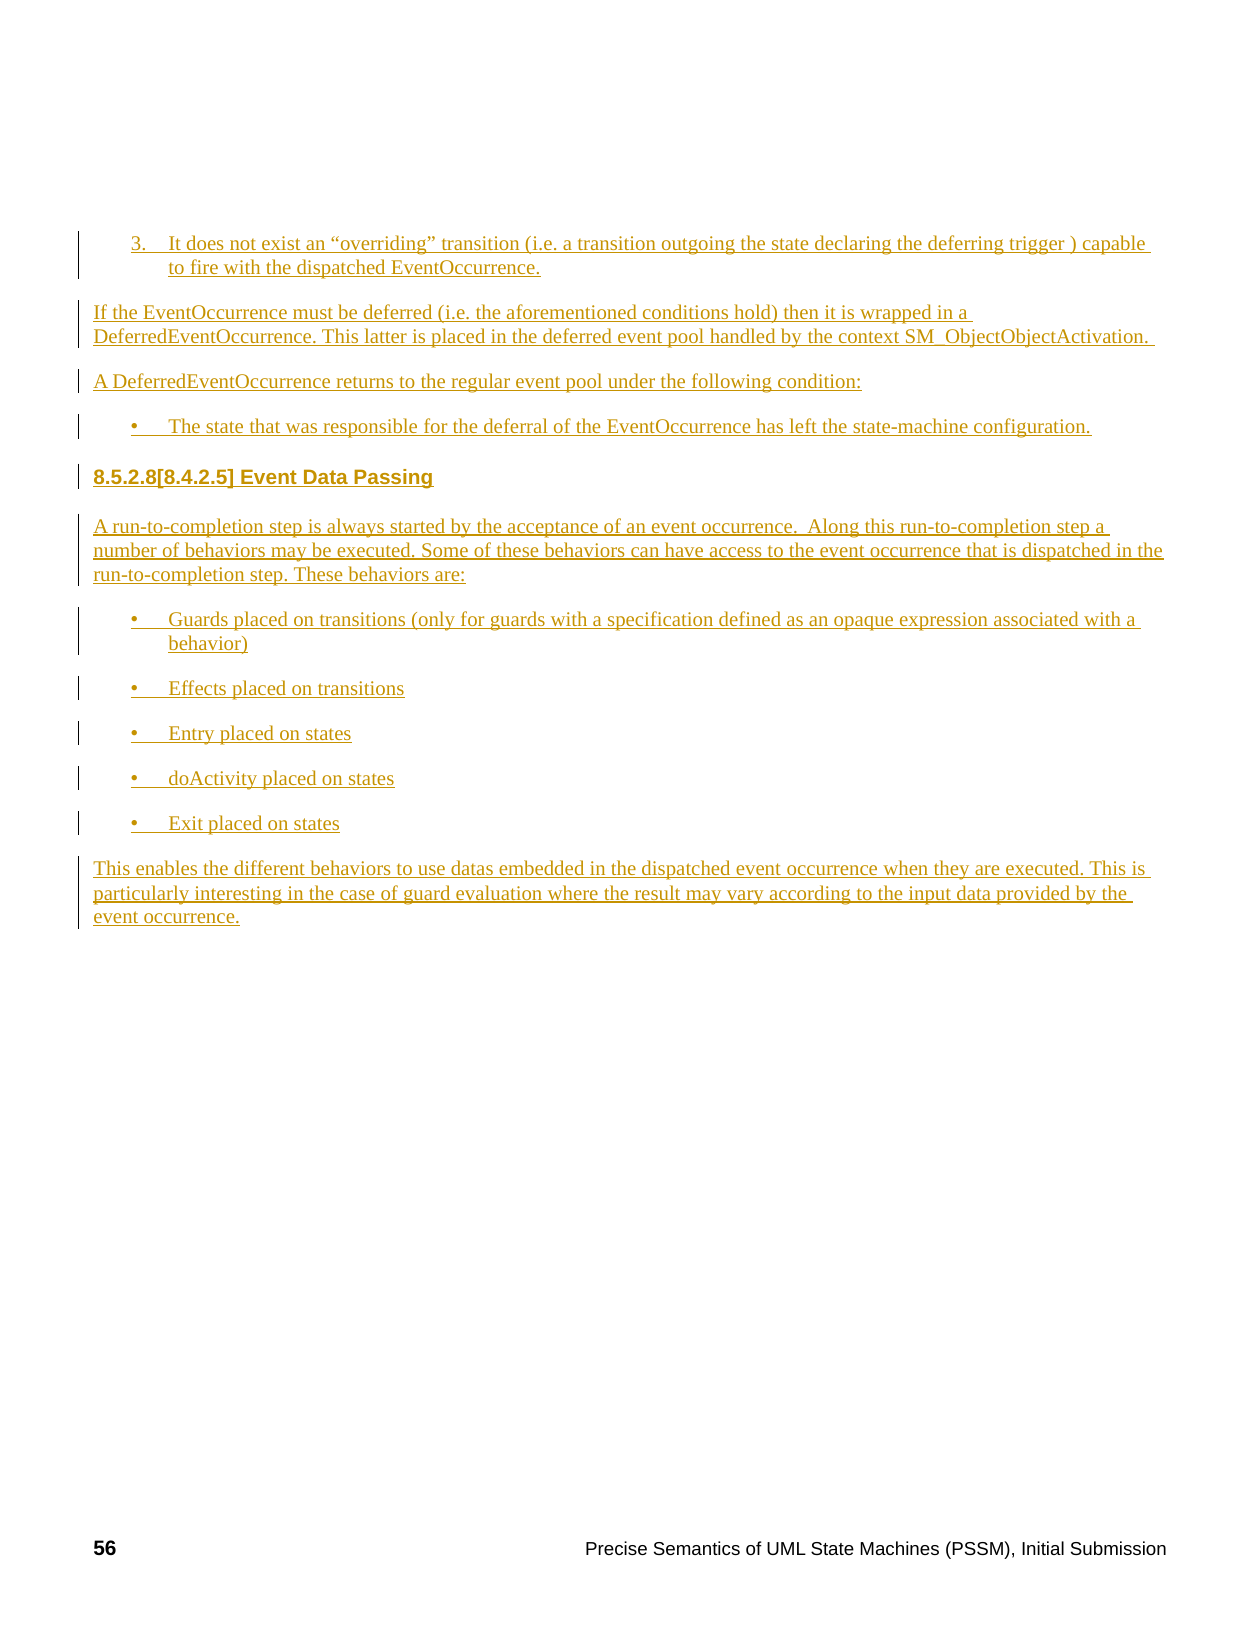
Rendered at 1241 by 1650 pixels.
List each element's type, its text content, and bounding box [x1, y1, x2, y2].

list Exit placed on states [131, 811, 1164, 835]
text run-to-completion step. These behaviors are: [93, 560, 1164, 586]
text A DeferredEventOccurrence returns to the regular event pool under the following condition: [93, 369, 1164, 393]
text If the EventOccurrence must be deferred (i.e. the aforementioned conditions hold) then it is wrapped in a DeferredEventOccurrence. This latter is placed in the deferred event pool handled by the context SM_ObjectObjectActivation. [93, 300, 1164, 348]
list It does not exist an “overriding” transition (i.e. a transition outgoing the state declaring the deferring trigger ) capable to fire with the dispatched EventOccurrence. [131, 231, 1164, 279]
list Guards placed on transitions (only for guards with a specification defined as an opaque expression associated with a behavior) [131, 607, 1164, 655]
list Entry placed on states [131, 721, 1164, 745]
list Effects placed on transitions [131, 676, 1164, 700]
list The state that was responsible for the deferral of the EventOccurrence has left the state-machine configuration. [131, 414, 1164, 438]
subtitle Event Data Passing [93, 463, 1164, 488]
text A run-to-completion step is always started by the acceptance of an event occurrence. Along this run-to-completion step a number of behaviors may be executed. Some of these behaviors can have access to the event occurrence that is dispatched in the [93, 513, 1164, 558]
text This enables the different behaviors to use datas embedded in the dispatched event occurrence when they are executed. This is particularly interesting in the case of guard evaluation where the result may vary according to the input data provided by the event occurrence. [93, 856, 1164, 928]
list doActivity placed on states [131, 766, 1164, 790]
